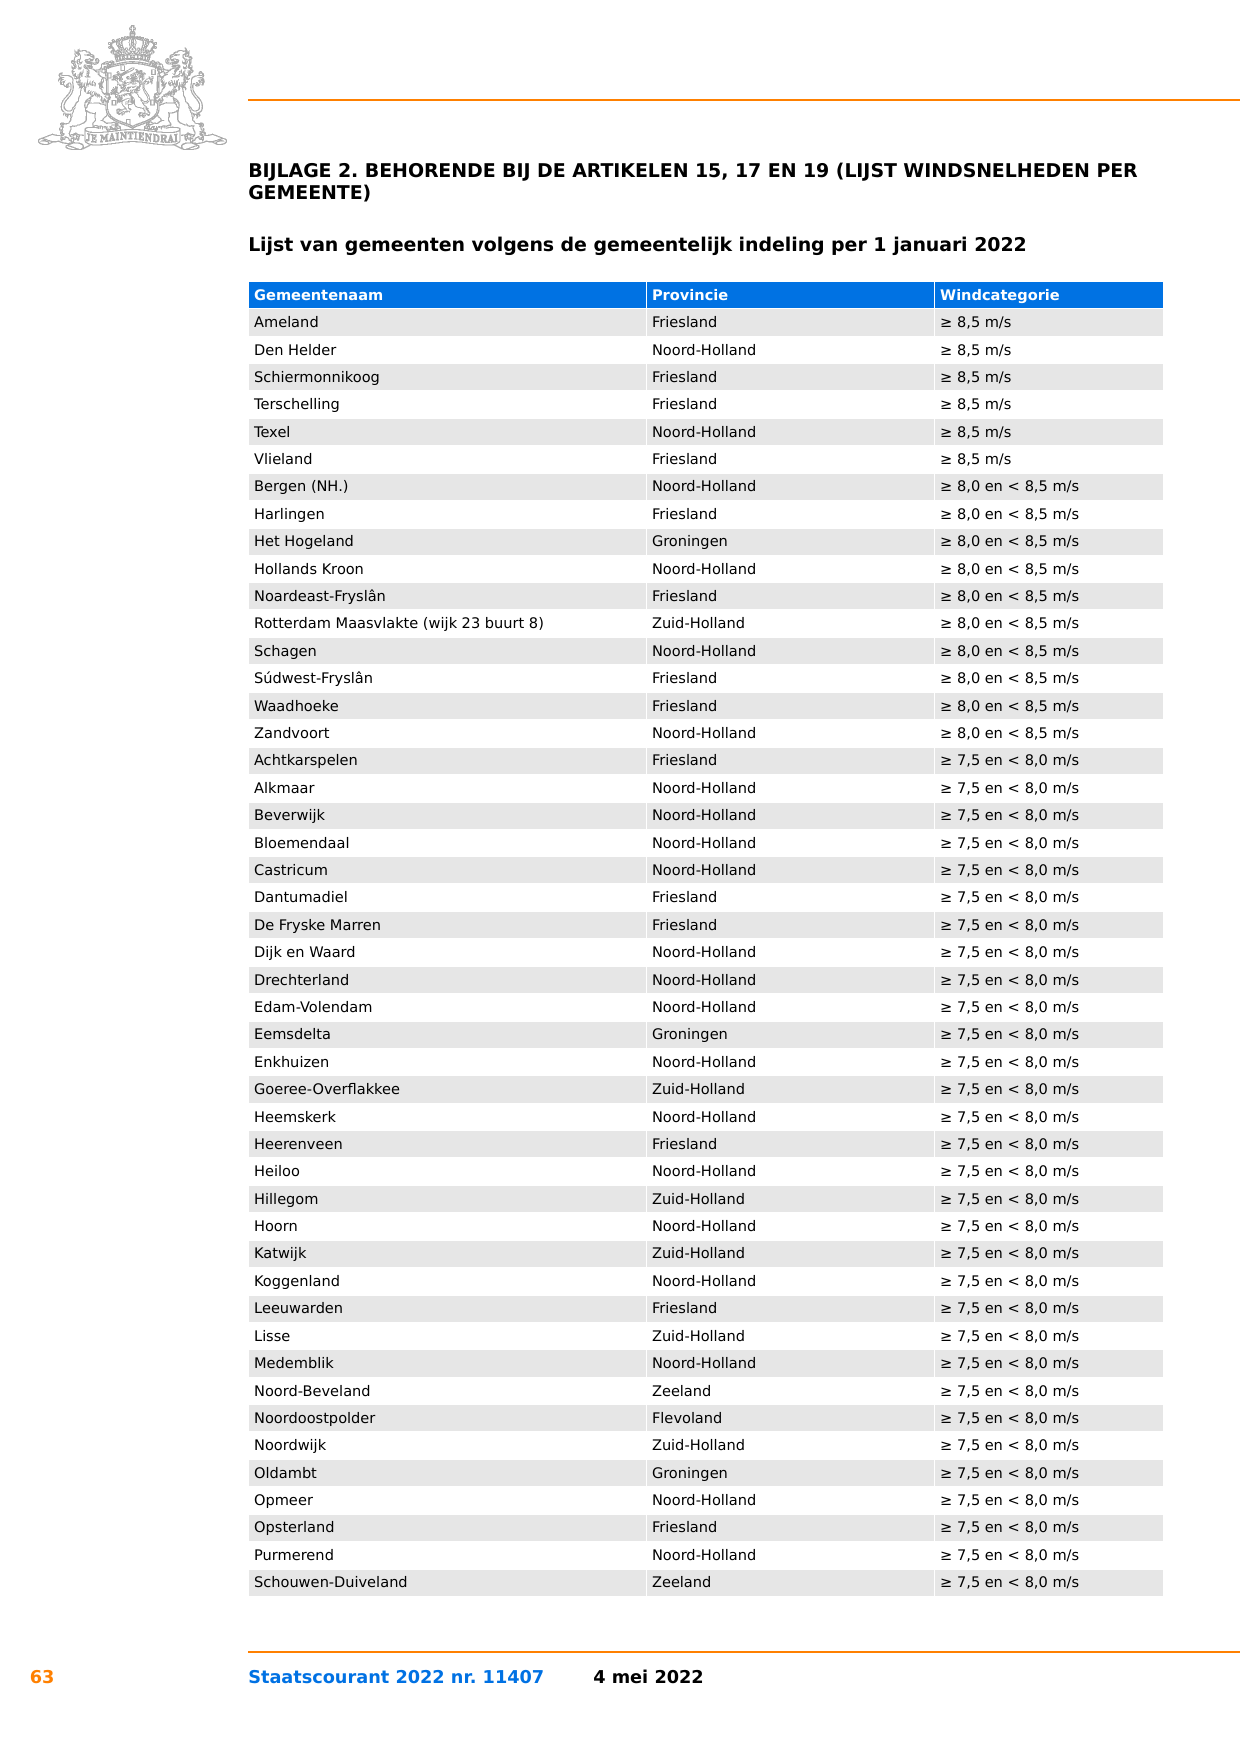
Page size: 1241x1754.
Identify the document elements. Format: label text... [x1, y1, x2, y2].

table_cell ≥ 8,5 m/s [935, 309, 1163, 336]
table_cell ≥ 7,5 en < 8,0 m/s [935, 1022, 1163, 1048]
table_cell Castricum [249, 857, 646, 883]
table_cell Alkmaar [249, 775, 646, 801]
table_cell ≥ 7,5 en < 8,0 m/s [935, 1186, 1163, 1212]
table_cell ≥ 7,5 en < 8,0 m/s [935, 1213, 1163, 1240]
table_cell Friesland [647, 693, 934, 719]
table_cell Hoorn [249, 1213, 646, 1240]
table_cell Lisse [249, 1323, 646, 1349]
table_cell Zeeland [647, 1378, 934, 1404]
table_cell Noord-Holland [647, 556, 934, 582]
table_cell Noord-Holland [647, 857, 934, 883]
table_cell ≥ 7,5 en < 8,0 m/s [935, 1159, 1163, 1185]
table_cell Friesland [647, 665, 934, 692]
table_cell Friesland [647, 583, 934, 609]
table_cell ≥ 7,5 en < 8,0 m/s [935, 1323, 1163, 1349]
table_cell Medemblik [249, 1350, 646, 1377]
table_cell Den Helder [249, 337, 646, 363]
table_cell ≥ 8,5 m/s [935, 391, 1163, 418]
table_cell Rotterdam Maasvlakte (wijk 23 buurt 8) [249, 611, 646, 637]
table_cell Zuid-Holland [647, 1323, 934, 1349]
table_cell ≥ 7,5 en < 8,0 m/s [935, 1433, 1163, 1459]
table_cell ≥ 7,5 en < 8,0 m/s [935, 1405, 1163, 1431]
table_cell Hollands Kroon [249, 556, 646, 582]
table_cell ≥ 7,5 en < 8,0 m/s [935, 1515, 1163, 1541]
table_cell Schouwen-Duiveland [249, 1570, 646, 1596]
table_cell Noord-Holland [647, 638, 934, 664]
table_cell ≥ 7,5 en < 8,0 m/s [935, 939, 1163, 966]
table_cell Noord-Holland [647, 803, 934, 829]
table_cell Noord-Holland [647, 337, 934, 363]
table_cell Noord-Holland [647, 1487, 934, 1514]
table_cell Schagen [249, 638, 646, 664]
table_cell ≥ 7,5 en < 8,0 m/s [935, 803, 1163, 829]
table_cell Edam-Volendam [249, 994, 646, 1021]
table_cell Groningen [647, 529, 934, 555]
table_cell Noord-Holland [647, 1350, 934, 1377]
table_cell ≥ 7,5 en < 8,0 m/s [935, 830, 1163, 856]
table_header Gemeentenaam [249, 282, 646, 308]
table_cell Noord-Holland [647, 1542, 934, 1568]
table_cell ≥ 7,5 en < 8,0 m/s [935, 1049, 1163, 1075]
table_cell Bergen (NH.) [249, 474, 646, 500]
table_header Windcategorie [935, 282, 1163, 308]
table_cell ≥ 7,5 en < 8,0 m/s [935, 857, 1163, 883]
table_cell Friesland [647, 1296, 934, 1322]
table_cell ≥ 7,5 en < 8,0 m/s [935, 885, 1163, 911]
table_cell ≥ 7,5 en < 8,0 m/s [935, 1487, 1163, 1514]
subtitle BIJLAGE 2. BEHORENDE BIJ DE ARTIKELEN 15, 17 EN 19 (LIJST WINDSNELHEDEN PER GEMEENTE) [248, 160, 1163, 204]
table_cell Noord-Holland [647, 994, 934, 1021]
table_cell Het Hogeland [249, 529, 646, 555]
table_cell Súdwest-Fryslân [249, 665, 646, 692]
table_cell Schiermonnikoog [249, 364, 646, 390]
table_cell Leeuwarden [249, 1296, 646, 1322]
table_cell ≥ 8,5 m/s [935, 446, 1163, 473]
table_cell ≥ 8,0 en < 8,5 m/s [935, 611, 1163, 637]
table_cell ≥ 8,0 en < 8,5 m/s [935, 720, 1163, 747]
table_cell Heiloo [249, 1159, 646, 1185]
table_cell ≥ 8,0 en < 8,5 m/s [935, 556, 1163, 582]
table_cell ≥ 7,5 en < 8,0 m/s [935, 912, 1163, 938]
table_cell Noord-Holland [647, 775, 934, 801]
table_cell Beverwijk [249, 803, 646, 829]
table_cell ≥ 8,5 m/s [935, 419, 1163, 445]
table_cell Friesland [647, 309, 934, 336]
table_cell Terschelling [249, 391, 646, 418]
table_cell ≥ 7,5 en < 8,0 m/s [935, 1570, 1163, 1596]
table_cell Noord-Holland [647, 720, 934, 747]
table_cell De Fryske Marren [249, 912, 646, 938]
table_cell Friesland [647, 748, 934, 774]
table_cell ≥ 8,0 en < 8,5 m/s [935, 529, 1163, 555]
table_cell Drechterland [249, 967, 646, 993]
table_cell Groningen [647, 1460, 934, 1486]
table_cell Zuid-Holland [647, 1186, 934, 1212]
table_cell ≥ 7,5 en < 8,0 m/s [935, 1378, 1163, 1404]
table_cell ≥ 7,5 en < 8,0 m/s [935, 1241, 1163, 1267]
table_cell Friesland [647, 1131, 934, 1157]
table_cell ≥ 8,0 en < 8,5 m/s [935, 474, 1163, 500]
table_cell Noord-Holland [647, 1049, 934, 1075]
table_cell Zuid-Holland [647, 611, 934, 637]
table_cell Zandvoort [249, 720, 646, 747]
table_cell ≥ 8,5 m/s [935, 364, 1163, 390]
table_cell ≥ 7,5 en < 8,0 m/s [935, 1296, 1163, 1322]
table_cell ≥ 8,0 en < 8,5 m/s [935, 638, 1163, 664]
table_cell Hillegom [249, 1186, 646, 1212]
table_cell Oldambt [249, 1460, 646, 1486]
table_cell Noord-Holland [647, 939, 934, 966]
table_cell Bloemendaal [249, 830, 646, 856]
table_cell Heemskerk [249, 1104, 646, 1130]
table_header Provincie [647, 282, 934, 308]
table_cell Noord-Holland [647, 830, 934, 856]
table_cell Groningen [647, 1022, 934, 1048]
table_cell ≥ 8,0 en < 8,5 m/s [935, 501, 1163, 527]
table_cell Zuid-Holland [647, 1433, 934, 1459]
table_cell Noordwijk [249, 1433, 646, 1459]
table_cell Noord-Holland [647, 1104, 934, 1130]
table_cell Vlieland [249, 446, 646, 473]
table_cell Goeree-Overflakkee [249, 1076, 646, 1103]
table_cell Noord-Holland [647, 967, 934, 993]
table_cell Harlingen [249, 501, 646, 527]
table_cell Purmerend [249, 1542, 646, 1568]
table_cell Eemsdelta [249, 1022, 646, 1048]
table_cell Opsterland [249, 1515, 646, 1541]
table_cell Zeeland [647, 1570, 934, 1596]
table_cell Friesland [647, 1515, 934, 1541]
table_cell Zuid-Holland [647, 1241, 934, 1267]
table_cell Friesland [647, 446, 934, 473]
table_cell Zuid-Holland [647, 1076, 934, 1103]
table_cell Koggenland [249, 1268, 646, 1294]
table_cell ≥ 7,5 en < 8,0 m/s [935, 1104, 1163, 1130]
table_cell Achtkarspelen [249, 748, 646, 774]
subtitle Lijst van gemeenten volgens de gemeentelijk indeling per 1 januari 2022 [248, 234, 1163, 256]
table_cell Flevoland [647, 1405, 934, 1431]
table_cell Texel [249, 419, 646, 445]
table_cell Katwijk [249, 1241, 646, 1267]
table_cell ≥ 7,5 en < 8,0 m/s [935, 1460, 1163, 1486]
table_cell Friesland [647, 501, 934, 527]
table_cell ≥ 8,5 m/s [935, 337, 1163, 363]
table_cell Friesland [647, 885, 934, 911]
table_cell Noord-Holland [647, 1268, 934, 1294]
table_cell ≥ 7,5 en < 8,0 m/s [935, 994, 1163, 1021]
table_cell ≥ 7,5 en < 8,0 m/s [935, 775, 1163, 801]
table_cell Heerenveen [249, 1131, 646, 1157]
table_cell ≥ 8,0 en < 8,5 m/s [935, 665, 1163, 692]
table_cell ≥ 7,5 en < 8,0 m/s [935, 1131, 1163, 1157]
table_cell Friesland [647, 912, 934, 938]
table_cell Noord-Holland [647, 1213, 934, 1240]
table_cell Noordoostpolder [249, 1405, 646, 1431]
table_cell ≥ 7,5 en < 8,0 m/s [935, 1076, 1163, 1103]
table_cell Noardeast-Fryslân [249, 583, 646, 609]
table_cell ≥ 7,5 en < 8,0 m/s [935, 1542, 1163, 1568]
table_cell ≥ 8,0 en < 8,5 m/s [935, 583, 1163, 609]
table_cell Noord-Holland [647, 419, 934, 445]
table_cell Noord-Holland [647, 1159, 934, 1185]
picture [38, 25, 227, 150]
table_cell Dijk en Waard [249, 939, 646, 966]
table_cell Noord-Holland [647, 474, 934, 500]
table_cell ≥ 7,5 en < 8,0 m/s [935, 1268, 1163, 1294]
table_cell Opmeer [249, 1487, 646, 1514]
table_cell Enkhuizen [249, 1049, 646, 1075]
table_cell Friesland [647, 364, 934, 390]
table_cell ≥ 7,5 en < 8,0 m/s [935, 748, 1163, 774]
table_cell Waadhoeke [249, 693, 646, 719]
table_cell Ameland [249, 309, 646, 336]
table_cell ≥ 7,5 en < 8,0 m/s [935, 1350, 1163, 1377]
table_cell ≥ 8,0 en < 8,5 m/s [935, 693, 1163, 719]
table_cell Noord-Beveland [249, 1378, 646, 1404]
table_cell Friesland [647, 391, 934, 418]
table_cell Dantumadiel [249, 885, 646, 911]
table_cell ≥ 7,5 en < 8,0 m/s [935, 967, 1163, 993]
